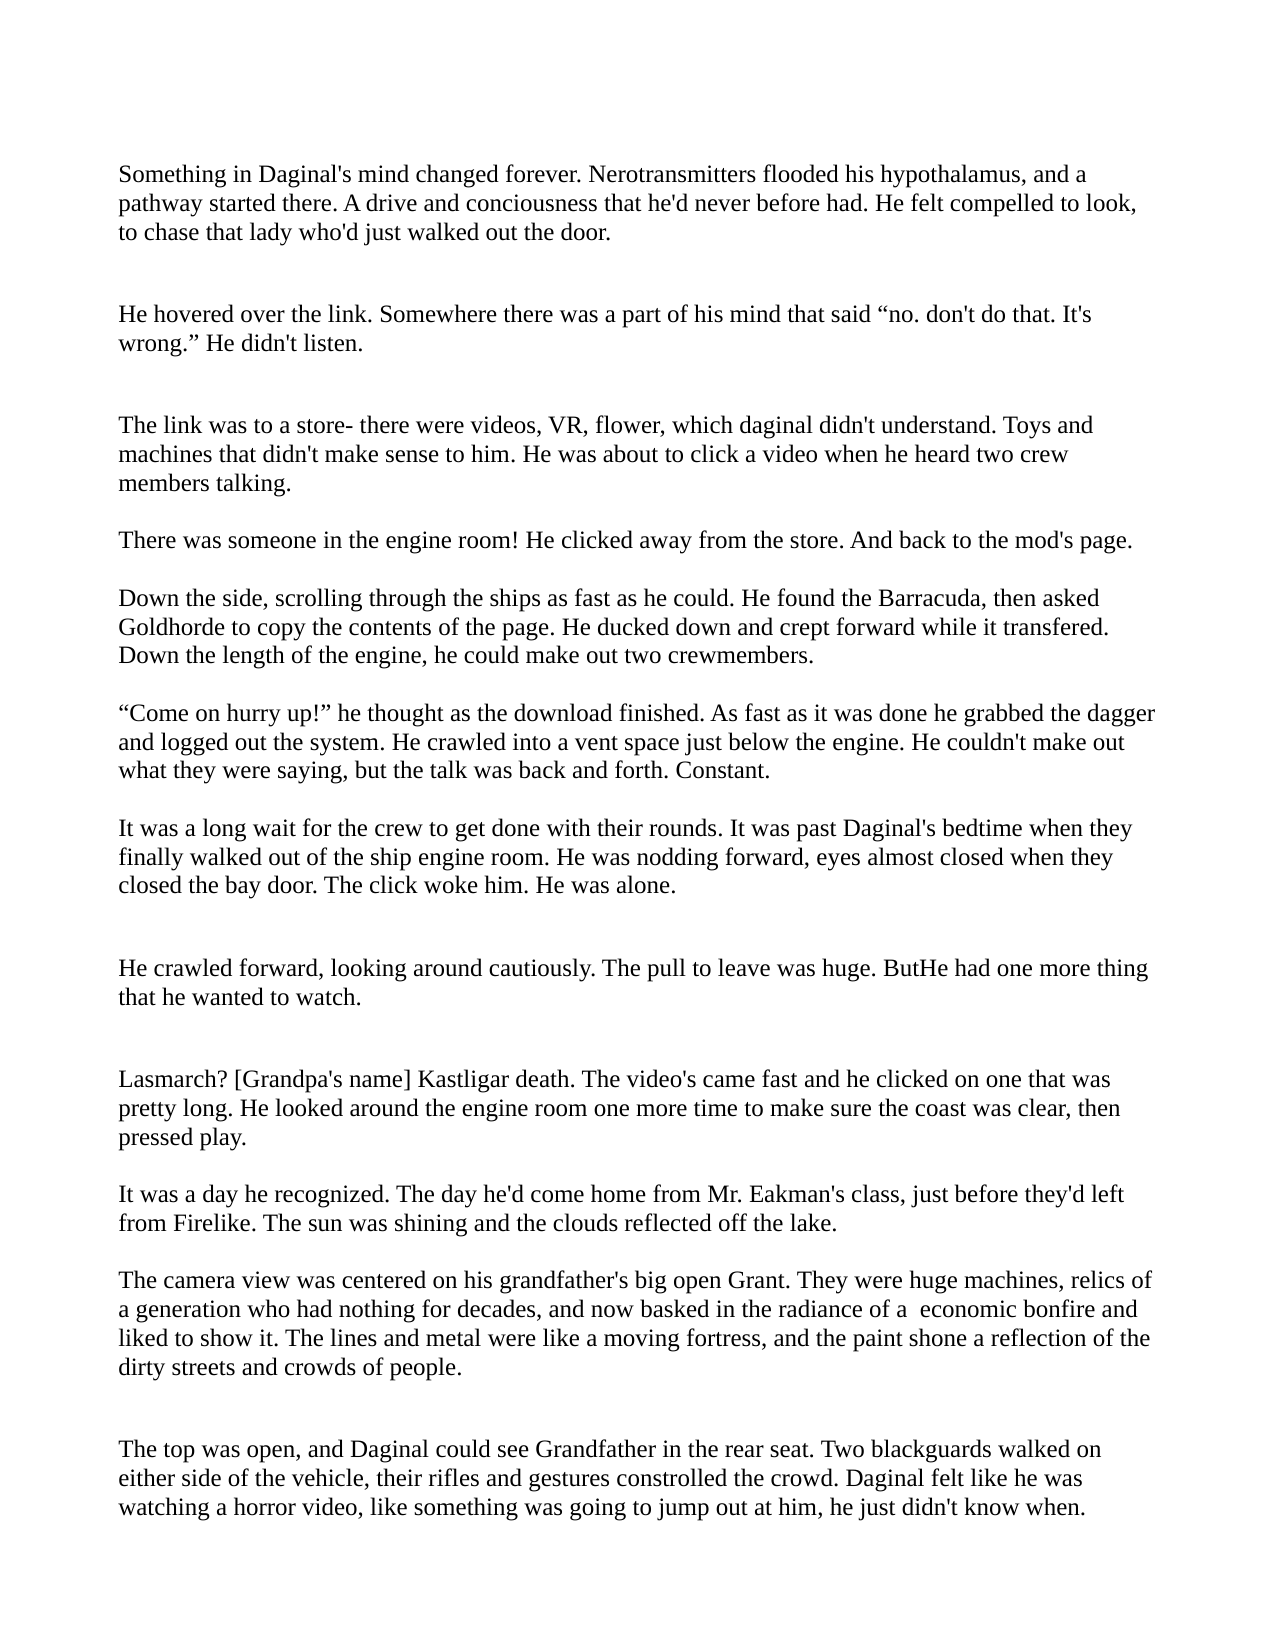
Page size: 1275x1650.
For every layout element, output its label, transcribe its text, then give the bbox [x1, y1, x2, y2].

text He crawled forward, looking around cautiously. The pull to leave was huge. ButHe had one more thing that he wanted to watch. [118, 953, 1157, 1011]
text The top was open, and Daginal could see Grandfather in the rear seat. Two blackguards walked on either side of the vehicle, their rifles and gestures constrolled the crowd. Daginal felt like he was watching a horror video, like something was going to jump out at him, he just didn't know when. [118, 1434, 1157, 1521]
text The link was to a store- there were videos, VR, flower, which daginal didn't understand. Toys and machines that didn't make sense to him. He was about to click a video when he heard two crew members talking. There was someone in the engine room! He clicked away from the store. And back to the mod's page. Down the side, scrolling through the ships as fast as he could. He found the Barracuda, then asked Goldhorde to copy the contents of the page. He ducked down and crept forward while it transfered. Down the length of the engine, he could make out two crewmembers. “Come on hurry up!” he thought as the download finished. As fast as it was done he grabbed the dagger and logged out the system. He crawled into a vent space just below the engine. He couldn't make out what they were saying, but the talk was back and forth. Constant. It was a long wait for the crew to get done with their rounds. It was past Daginal's bedtime when they finally walked out of the ship engine room. He was nodding forward, eyes almost closed when they closed the bay door. The click woke him. He was alone. [118, 411, 1157, 899]
text Something in Daginal's mind changed forever. Nerotransmitters flooded his hypothalamus, and a pathway started there. A drive and conciousness that he'd never before had. He felt compelled to look, to chase that lady who'd just walked out the door. [118, 159, 1157, 246]
text Lasmarch? [Grandpa's name] Kastligar death. The video's came fast and he clicked on one that was pretty long. He looked around the engine room one more time to make sure the coast was clear, then pressed play. It was a day he recognized. The day he'd come home from Mr. Eakman's class, just before they'd left from Firelike. The sun was shining and the clouds reflected off the lake. The camera view was centered on his grandfather's big open Grant. They were huge machines, relics of a generation who had nothing for decades, and now basked in the radiance of a economic bonfire and liked to show it. The lines and metal were like a moving fortress, and the paint shone a reflection of the dirty streets and crowds of people. [118, 1064, 1157, 1381]
text He hovered over the link. Somewhere there was a part of his mind that said “no. don't do that. It's wrong.” He didn't listen. [118, 299, 1157, 357]
